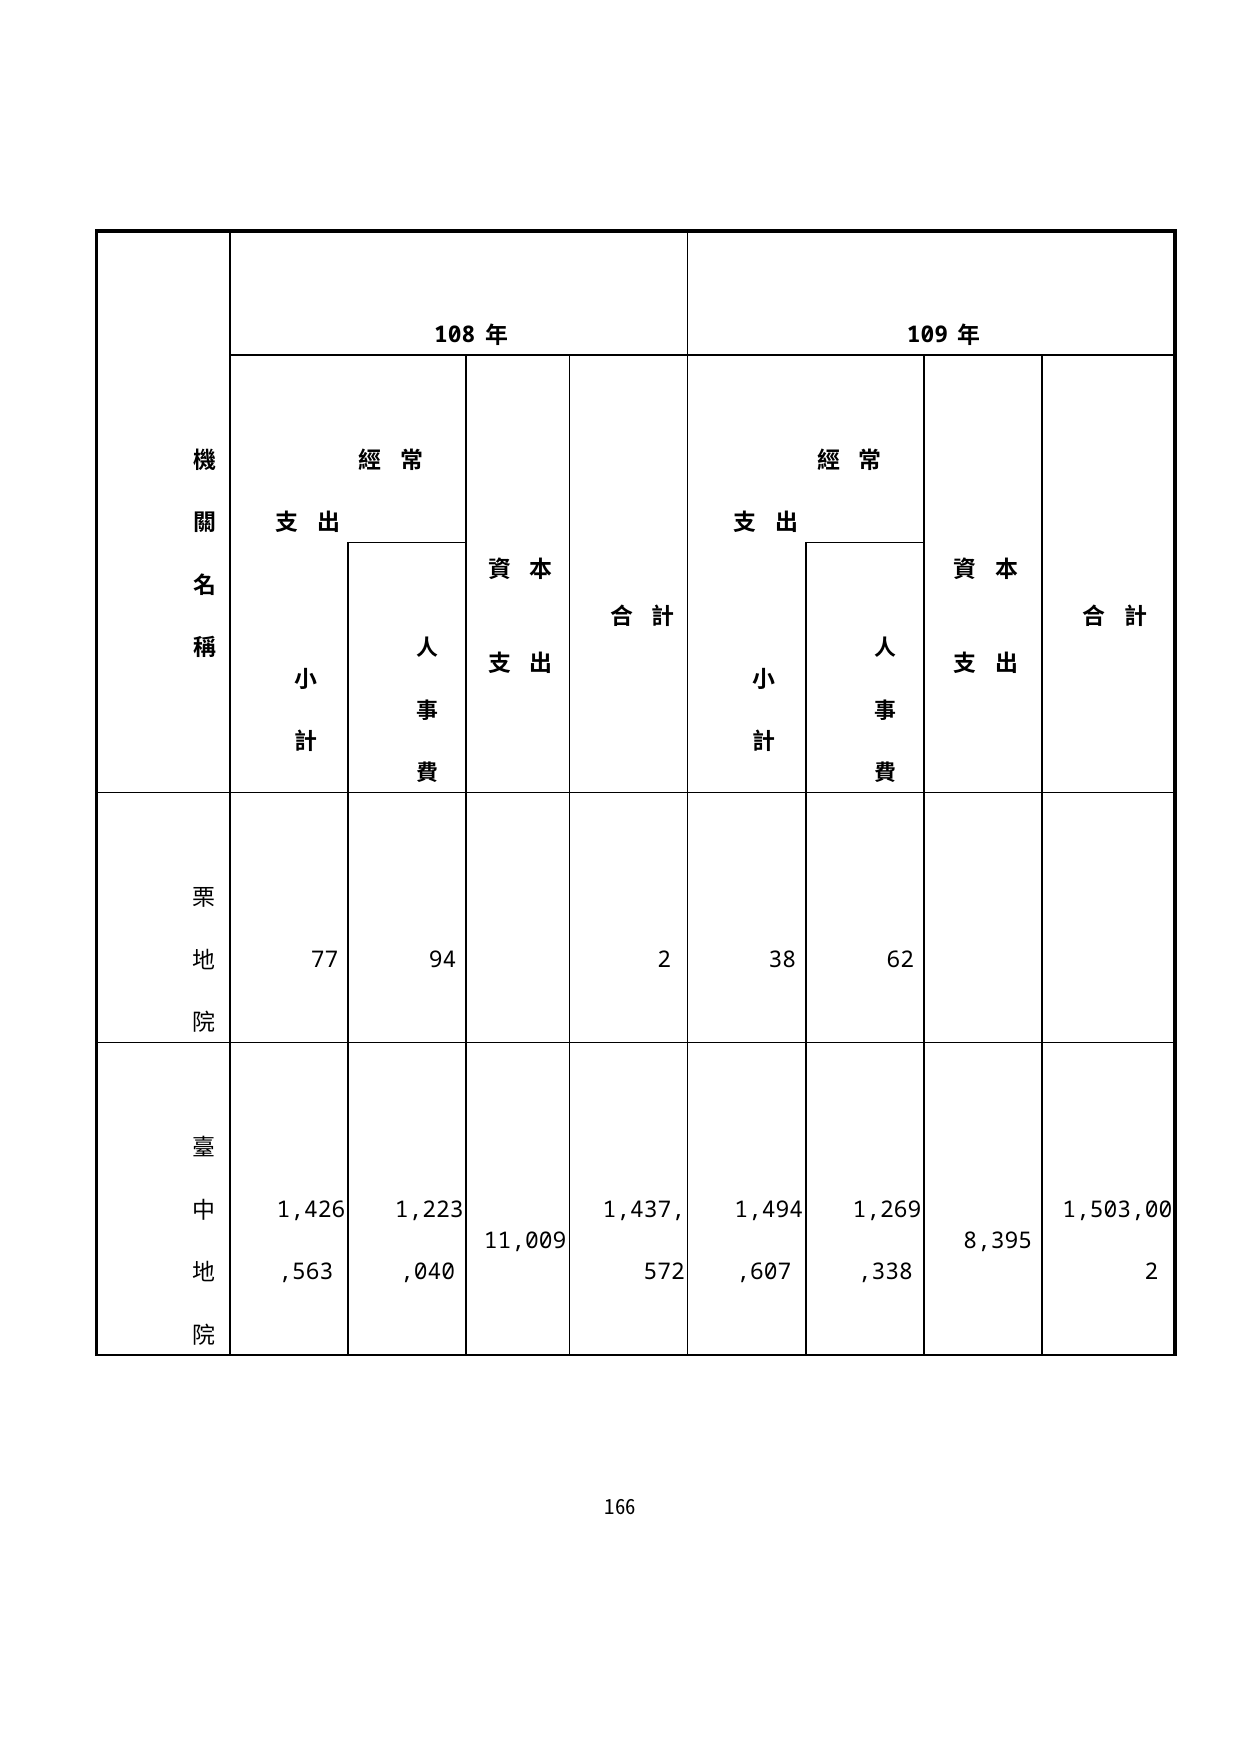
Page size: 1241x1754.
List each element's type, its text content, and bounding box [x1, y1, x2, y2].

table_header 108年 [231, 233, 687, 354]
table_cell 經常支出 [231, 356, 465, 542]
table_header 109年 [688, 233, 1173, 354]
table_cell 1,223,040 [349, 1043, 465, 1354]
table_cell 小計 [231, 542, 347, 792]
table_cell 合計 [570, 356, 687, 792]
table_cell 38 [688, 793, 805, 1042]
table_cell 1,503,002 [1043, 1043, 1173, 1354]
table_cell 2 [570, 793, 687, 1042]
table_cell 62 [807, 793, 923, 1042]
table_cell 1,426,563 [231, 1043, 347, 1354]
table_cell 8,395 [925, 1043, 1041, 1354]
table_cell 資本 支出 [925, 356, 1041, 792]
table_cell 人事費 [807, 543, 923, 792]
table_cell 1,437,572 [570, 1043, 687, 1354]
table_cell 77 [231, 793, 347, 1042]
table_cell 11,009 [467, 1043, 569, 1354]
table_cell 1,494,607 [688, 1043, 805, 1354]
table_cell [925, 793, 1041, 1042]
table_header 機關名稱 [98, 233, 229, 792]
table_cell [467, 793, 569, 1042]
table_cell 栗地院 [98, 793, 229, 1042]
table_cell [1043, 793, 1173, 1042]
table_cell 合計 [1043, 356, 1173, 792]
table_cell 94 [349, 793, 465, 1042]
table_cell 經常支出 [688, 356, 923, 542]
table_cell 臺中地院 [98, 1043, 229, 1354]
table_cell 1,269,338 [807, 1043, 923, 1354]
table_cell 資本 支出 [467, 356, 569, 792]
table_cell 人事費 [349, 543, 465, 792]
table_cell 小計 [688, 542, 805, 792]
